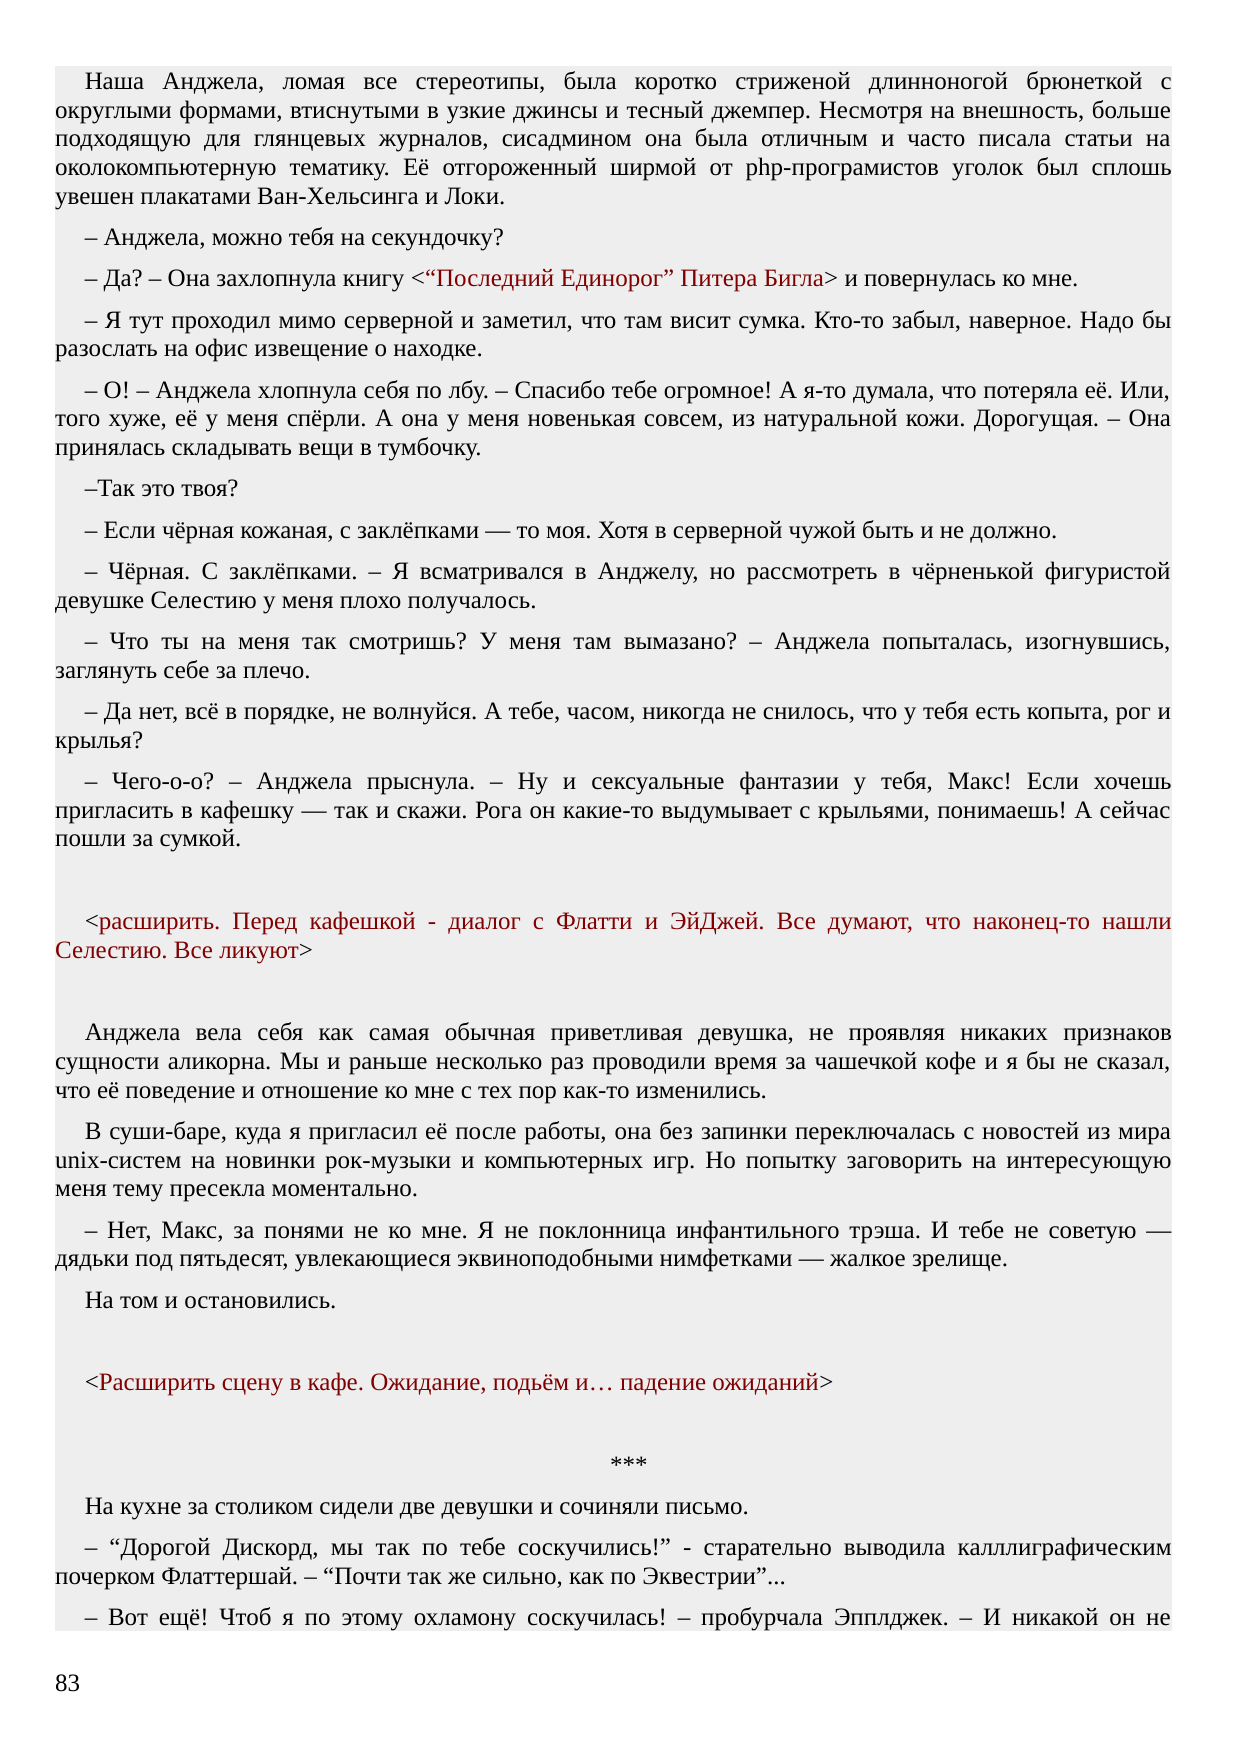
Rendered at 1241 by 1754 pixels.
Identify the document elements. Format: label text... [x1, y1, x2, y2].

text <расширить. Перед кафешкой - диалог с Флатти и ЭйДжей. Все думают, что наконец-то нашли Селестию. Все ликуют> [55, 906, 1172, 963]
text – Вот ещё! Чтоб я по этому охламону соскучилась! – пробурчала Эпплджек. – И никакой он не [55, 1602, 1172, 1631]
text – Я тут проходил мимо серверной и заметил, что там висит сумка. Кто-то забыл, наверное. Надо бы разослать на офис извещение о находке. [55, 305, 1172, 362]
text – Чёрная. С заклёпками. – Я всматривался в Анджелу, но рассмотреть в чёрненькой фигуристой девушке Селестию у меня плохо получалось. [55, 556, 1172, 613]
text – О! – Анджела хлопнула себя по лбу. – Спасибо тебе огромное! А я-то думала, что потеряла её. Или, того хуже, её у меня спёрли. А она у меня новенькая совсем, из натуральной кожи. Дорогущая. – Она принялась складывать вещи в тумбочку. [55, 375, 1172, 461]
text На том и остановились. [55, 1285, 1172, 1313]
text *** [55, 1450, 1172, 1478]
text Анджела вела себя как самая обычная приветливая девушка, не проявляя никаких признаков сущности аликорна. Мы и раньше несколько раз проводили время за чашечкой кофе и я бы не сказал, что её поведение и отношение ко мне с тех пор как-то изменились. [55, 1017, 1172, 1103]
text – Да? – Она захлопнула книгу <“Последний Единорог” Питера Бигла> и повернулась ко мне. [55, 263, 1172, 292]
text – “Дорогой Дискорд, мы так по тебе соскучились!” - старательно выводила калллиграфическим почерком Флаттершай. – “Почти так же сильно, как по Эквестрии”... [55, 1532, 1172, 1590]
text –Так это твоя? [55, 473, 1172, 502]
text На кухне за столиком сидели две девушки и сочиняли письмо. [55, 1491, 1172, 1520]
text – Анджела, можно тебя на секундочку? [55, 222, 1172, 251]
text Наша Анджела, ломая все стереотипы, была коротко стриженой длинноногой брюнеткой с округлыми формами, втиснутыми в узкие джинсы и тесный джемпер. Несмотря на внешность, больше подходящую для глянцевых журналов, сисадмином она была отличным и часто писала статьи на околокомпьютерную тематику. Её отгороженный ширмой от php-програмистов уголок был сплошь увешен плакатами Ван-Хельсинга и Локи. [55, 66, 1172, 210]
text – Если чёрная кожаная, с заклёпками — то моя. Хотя в серверной чужой быть и не должно. [55, 515, 1172, 543]
text В суши-баре, куда я пригласил её после работы, она без запинки переключалась с новостей из мира unix-систем на новинки рок-музыки и компьютерных игр. Но попытку заговорить на интересующую меня тему пресекла моментально. [55, 1116, 1172, 1202]
text – Чего-о-о? – Анджела прыснула. – Ну и сексуальные фантазии у тебя, Макс! Если хочешь пригласить в кафешку — так и скажи. Рога он какие-то выдумывает с крыльями, понимаешь! А сейчас пошли за сумкой. [55, 766, 1172, 852]
text – Нет, Макс, за понями не ко мне. Я не поклонница инфантильного трэша. И тебе не советую — дядьки под пятьдесят, увлекающиеся эквиноподобными нимфетками — жалкое зрелище. [55, 1215, 1172, 1272]
text <Расширить сцену в кафе. Ожидание, подьём и… падение ожиданий> [55, 1367, 1172, 1396]
text – Да нет, всё в порядке, не волнуйся. А тебе, часом, никогда не снилось, что у тебя есть копыта, рог и крылья? [55, 696, 1172, 753]
text – Что ты на меня так смотришь? У меня там вымазано? – Анджела попыталась, изогнувшись, заглянуть себе за плечо. [55, 626, 1172, 683]
